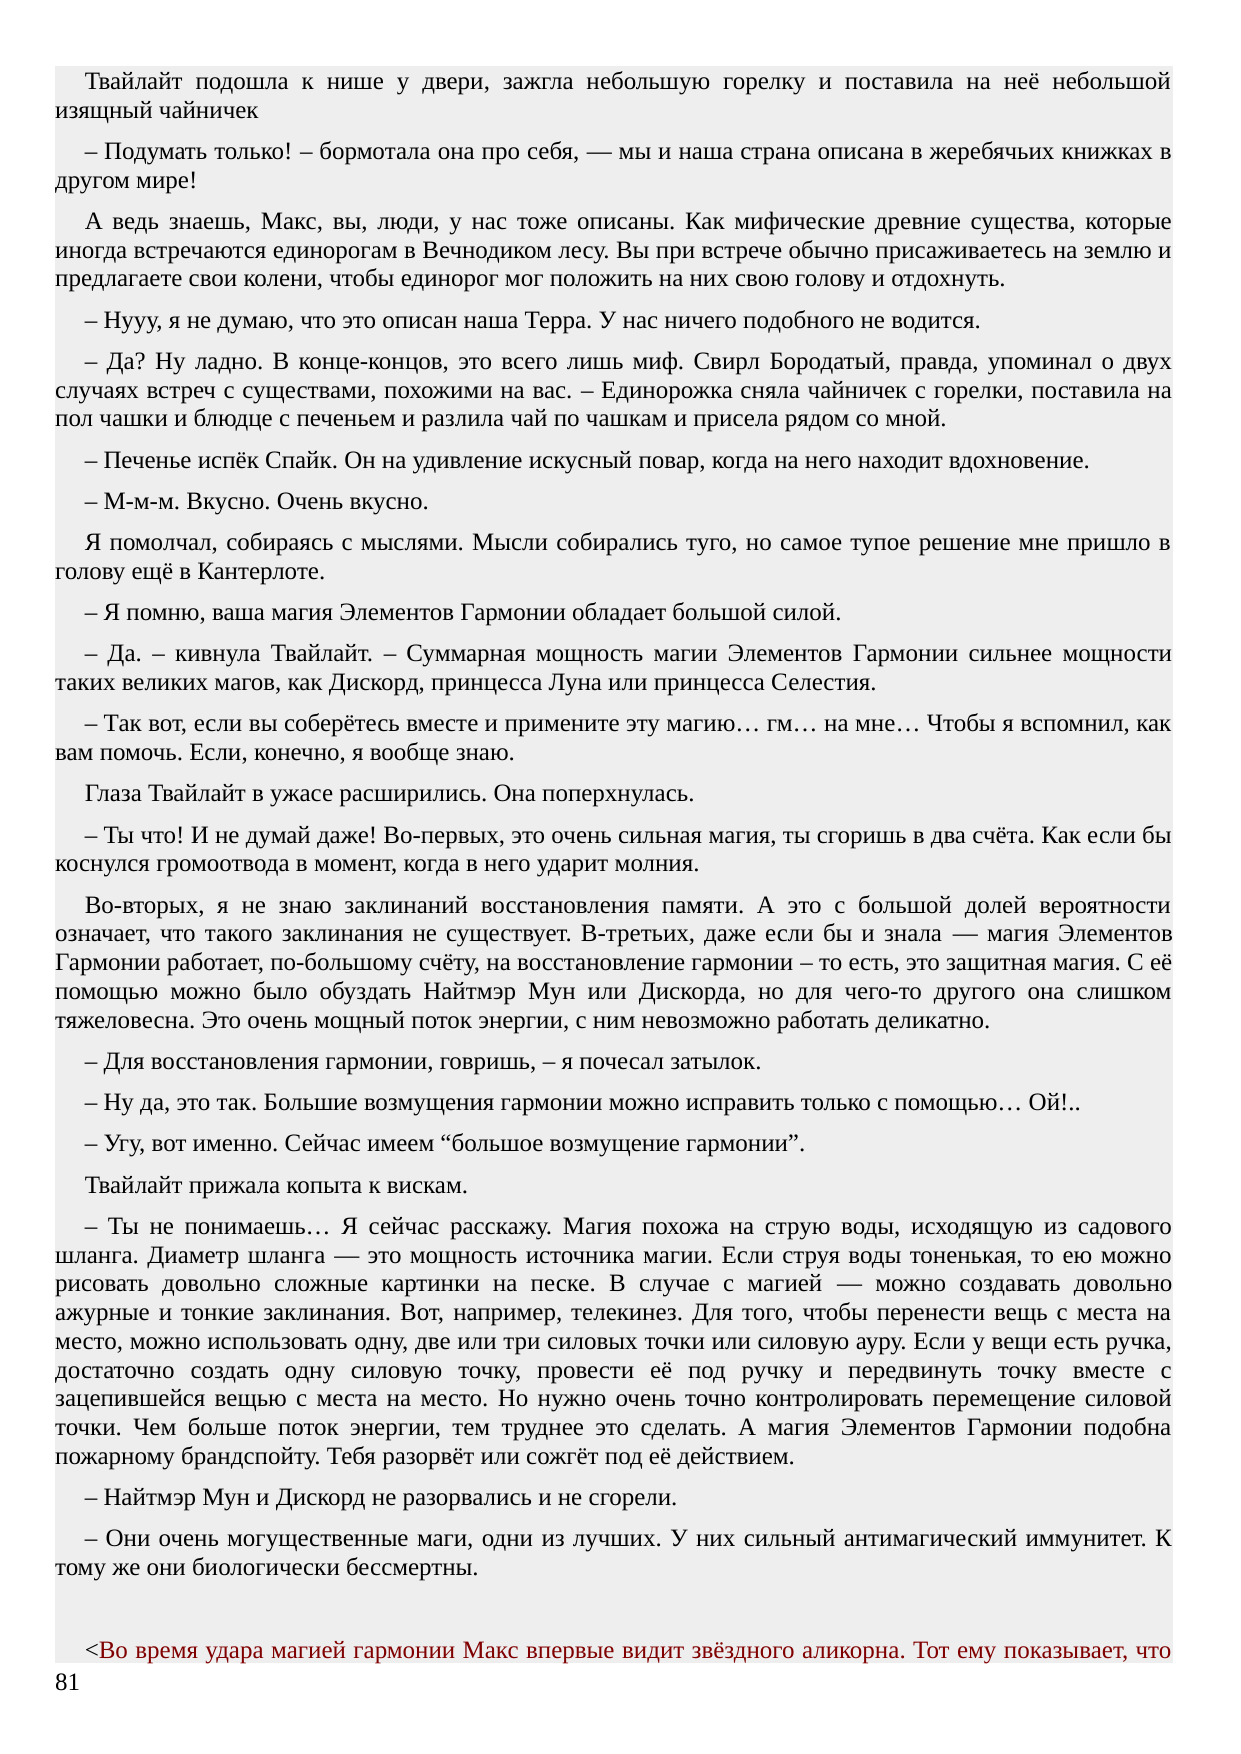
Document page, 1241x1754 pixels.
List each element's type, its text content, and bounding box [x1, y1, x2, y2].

text – Ты не понимаешь… Я сейчас расскажу. Магия похожа на струю воды, исходящую из садового шланга. Диаметр шланга — это мощность источника магии. Если струя воды тоненькая, то ею можно рисовать довольно сложные картинки на песке. В случае с магией — можно создавать довольно ажурные и тонкие заклинания. Вот, например, телекинез. Для того, чтобы перенести вещь с места на место, можно использовать одну, две или три силовых точки или силовую ауру. Если у вещи есть ручка, достаточно создать одну силовую точку, провести её под ручку и передвинуть точку вместе с зацепившейся вещью с места на место. Но нужно очень точно контролировать перемещение силовой точки. Чем больше поток энергии, тем труднее это сделать. А магия Элементов Гармонии подобна пожарному брандспойту. Тебя разорвёт или сожгёт под её действием. [55, 1211, 1173, 1470]
text – Печенье испёк Спайк. Он на удивление искусный повар, когда на него находит вдохновение. [55, 445, 1173, 473]
text Глаза Твайлайт в ужасе расширились. Она поперхнулась. [55, 778, 1173, 807]
text – Нууу, я не думаю, что это описан наша Терра. У нас ничего подобного не водится. [55, 305, 1173, 333]
text Твайлайт подошла к нише у двери, зажгла небольшую горелку и поставила на неё небольшой изящный чайничек [55, 66, 1173, 123]
text Во-вторых, я не знаю заклинаний восстановления памяти. А это с большой долей вероятности означает, что такого заклинания не существует. В-третьих, даже если бы и знала — магия Элементов Гармонии работает, по-большому счёту, на восстановление гармонии – то есть, это защитная магия. С её помощью можно было обуздать Найтмэр Мун или Дискорда, но для чего-то другого она слишком тяжеловесна. Это очень мощный поток энергии, с ним невозможно работать деликатно. [55, 890, 1173, 1033]
text – Они очень могущественные маги, одни из лучших. У них сильный антимагический иммунитет. К тому же они биологически бессмертны. [55, 1523, 1173, 1581]
text – Да. – кивнула Твайлайт. – Суммарная мощность магии Элементов Гармонии сильнее мощности таких великих магов, как Дискорд, принцесса Луна или принцесса Селестия. [55, 638, 1173, 696]
text Я помолчал, собираясь с мыслями. Мысли собирались туго, но самое тупое решение мне пришло в голову ещё в Кантерлоте. [55, 527, 1173, 585]
text Твайлайт прижала копыта к вискам. [55, 1170, 1173, 1198]
text – Ты что! И не думай даже! Во-первых, это очень сильная магия, ты сгоришь в два счёта. Как если бы коснулся громоотвода в момент, когда в него ударит молния. [55, 820, 1173, 877]
text – Угу, вот именно. Сейчас имеем “большое возмущение гармонии”. [55, 1128, 1173, 1157]
text – Ну да, это так. Большие возмущения гармонии можно исправить только с помощью… Ой!.. [55, 1087, 1173, 1116]
text – Для восстановления гармонии, говришь, – я почесал затылок. [55, 1046, 1173, 1075]
text – Так вот, если вы соберётесь вместе и примените эту магию… гм… на мне… Чтобы я вспомнил, как вам помочь. Если, конечно, я вообще знаю. [55, 708, 1173, 766]
text – Я помню, ваша магия Элементов Гармонии обладает большой силой. [55, 597, 1173, 626]
text – Найтмэр Мун и Дискорд не разорвались и не сгорели. [55, 1482, 1173, 1511]
text <Во время удара магией гармонии Макс впервые видит звёздного аликорна. Тот ему показывает, что [55, 1635, 1173, 1663]
text А ведь знаешь, Макс, вы, люди, у нас тоже описаны. Как мифические древние существа, которые иногда встречаются единорогам в Вечнодиком лесу. Вы при встрече обычно присаживаетесь на землю и предлагаете свои колени, чтобы единорог мог положить на них свою голову и отдохнуть. [55, 206, 1173, 292]
text – Да? Ну ладно. В конце-концов, это всего лишь миф. Свирл Бородатый, правда, упоминал о двух случаях встреч с существами, похожими на вас. – Единорожка сняла чайничек с горелки, поставила на пол чашки и блюдце с печеньем и разлила чай по чашкам и присела рядом со мной. [55, 346, 1173, 432]
text – Подумать только! – бормотала она про себя, — мы и наша страна описана в жеребячьих книжках в другом мире! [55, 136, 1173, 193]
text – М-м-м. Вкусно. Очень вкусно. [55, 486, 1173, 515]
